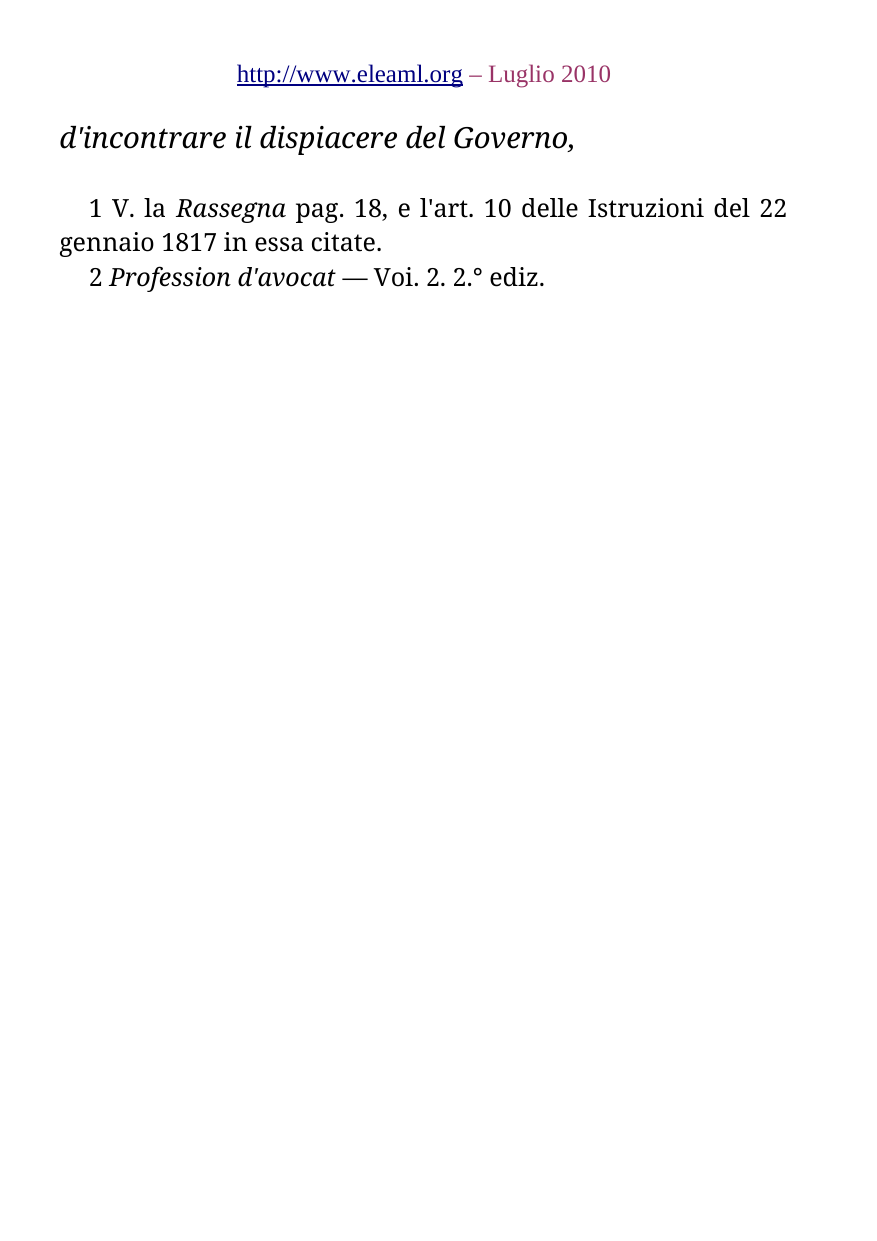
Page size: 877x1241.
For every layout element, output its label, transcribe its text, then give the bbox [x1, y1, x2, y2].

text 2 Profession d'avocat — Voi. 2. 2.° ediz. [59, 259, 788, 293]
text d'incontrare il dispiacere del Governo, [59, 117, 788, 157]
text 1 V. la Rassegna pag. 18, e l'art. 10 delle Istruzioni del 22 gennaio 1817 in essa citate. [59, 191, 788, 259]
